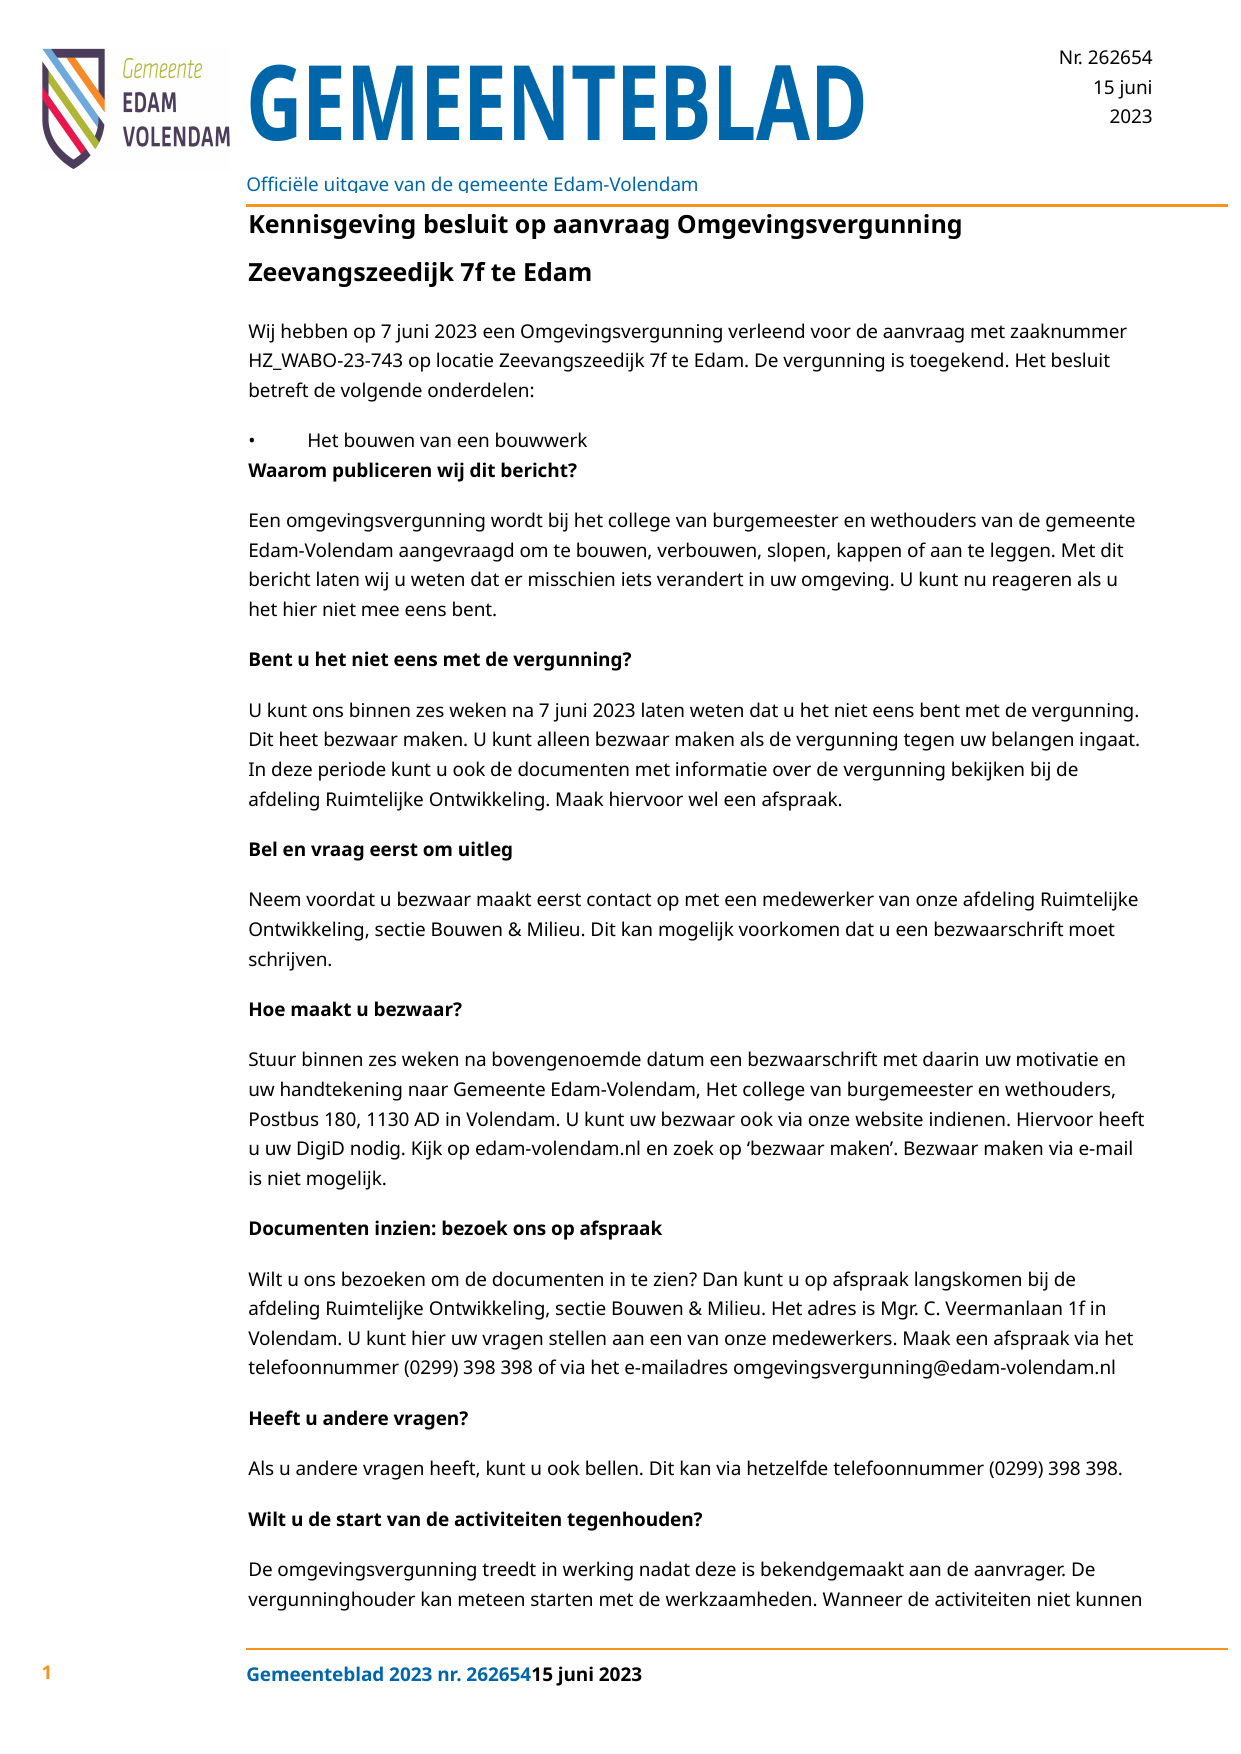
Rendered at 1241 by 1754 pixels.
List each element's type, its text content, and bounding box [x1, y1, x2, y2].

text Neem voordat u bezwaar maakt eerst contact op met een medewerker van onze afdeling Ruimtelijke Ontwikkeling, sectie Bouwen & Milieu. Dit kan mogelijk voorkomen dat u een bezwaarschrift moet schrijven. [248, 887, 1152, 972]
picture [41, 47, 231, 172]
text Een omgevingsvergunning wordt bij het college van burgemeester en wethouders van de gemeente Edam-Volendam aangevraagd om te bouwen, verbouwen, slopen, kappen of aan te leggen. Met dit bericht laten wij u weten dat er misschien iets verandert in uw omgeving. U kunt nu reageren als u het hier niet mee eens bent. [248, 507, 1152, 622]
text Wilt u de start van de activiteiten tegenhouden? [248, 1506, 1152, 1532]
text Wij hebben op 7 juni 2023 een Omgevingsvergunning verleend voor de aanvraag met zaaknummer HZ_WABO-23-743 op locatie Zeevangszeedijk 7f te Edam. De vergunning is toegekend. Het besluit betreft de volgende onderdelen: [248, 318, 1152, 403]
text Als u andere vragen heeft, kunt u ook bellen. Dit kan via hetzelfde telefoonnummer (0299) 398 398. [248, 1455, 1152, 1481]
text De omgevingsvergunning treedt in werking nadat deze is bekendgemaakt aan de aanvrager. De vergunninghouder kan meteen starten met de werkzaamheden. Wanneer de activiteiten niet kunnen [248, 1556, 1152, 1612]
list Het bouwen van een bouwwerk [248, 427, 1152, 453]
text Documenten inzien: bezoek ons op afspraak [248, 1215, 1152, 1241]
text Bent u het niet eens met de vergunning? [248, 647, 1152, 672]
text Waarom publiceren wij dit bericht? [248, 457, 1152, 483]
text Hoe maakt u bezwaar? [248, 996, 1152, 1022]
text U kunt ons binnen zes weken na 7 juni 2023 laten weten dat u het niet eens bent met de vergunning. Dit heet bezwaar maken. U kunt alleen bezwaar maken als de vergunning tegen uw belangen ingaat. In deze periode kunt u ook de documenten met informatie over de vergunning bekijken bij de afdeling Ruimtelijke Ontwikkeling. Maak hiervoor wel een afspraak. [248, 697, 1152, 812]
text Heeft u andere vragen? [248, 1405, 1152, 1431]
text Kennisgeving besluit op aanvraag Omgevingsvergunning Zeevangszeedijk 7f te Edam [248, 207, 1152, 288]
text Bel en vraag eerst om uitleg [248, 836, 1152, 862]
text Stuur binnen zes weken na bovengenoemde datum een bezwaarschrift met daarin uw motivatie en uw handtekening naar Gemeente Edam-Volendam, Het college van burgemeester en wethouders, Postbus 180, 1130 AD in Volendam. U kunt uw bezwaar ook via onze website indienen. Hiervoor heeft u uw DigiD nodig. Kijk op edam-volendam.nl en zoek op ‘bezwaar maken’. Bezwaar maken via e-mail is niet mogelijk. [248, 1047, 1152, 1191]
text Wilt u ons bezoeken om de documenten in te zien? Dan kunt u op afspraak langskomen bij de afdeling Ruimtelijke Ontwikkeling, sectie Bouwen & Milieu. Het adres is Mgr. C. Veermanlaan 1f in Volendam. U kunt hier uw vragen stellen aan een van onze medewerkers. Maak een afspraak via het telefoonnummer (0299) 398 398 of via het e-mailadres omgevingsvergunning@edam-volendam.nl [248, 1266, 1152, 1380]
